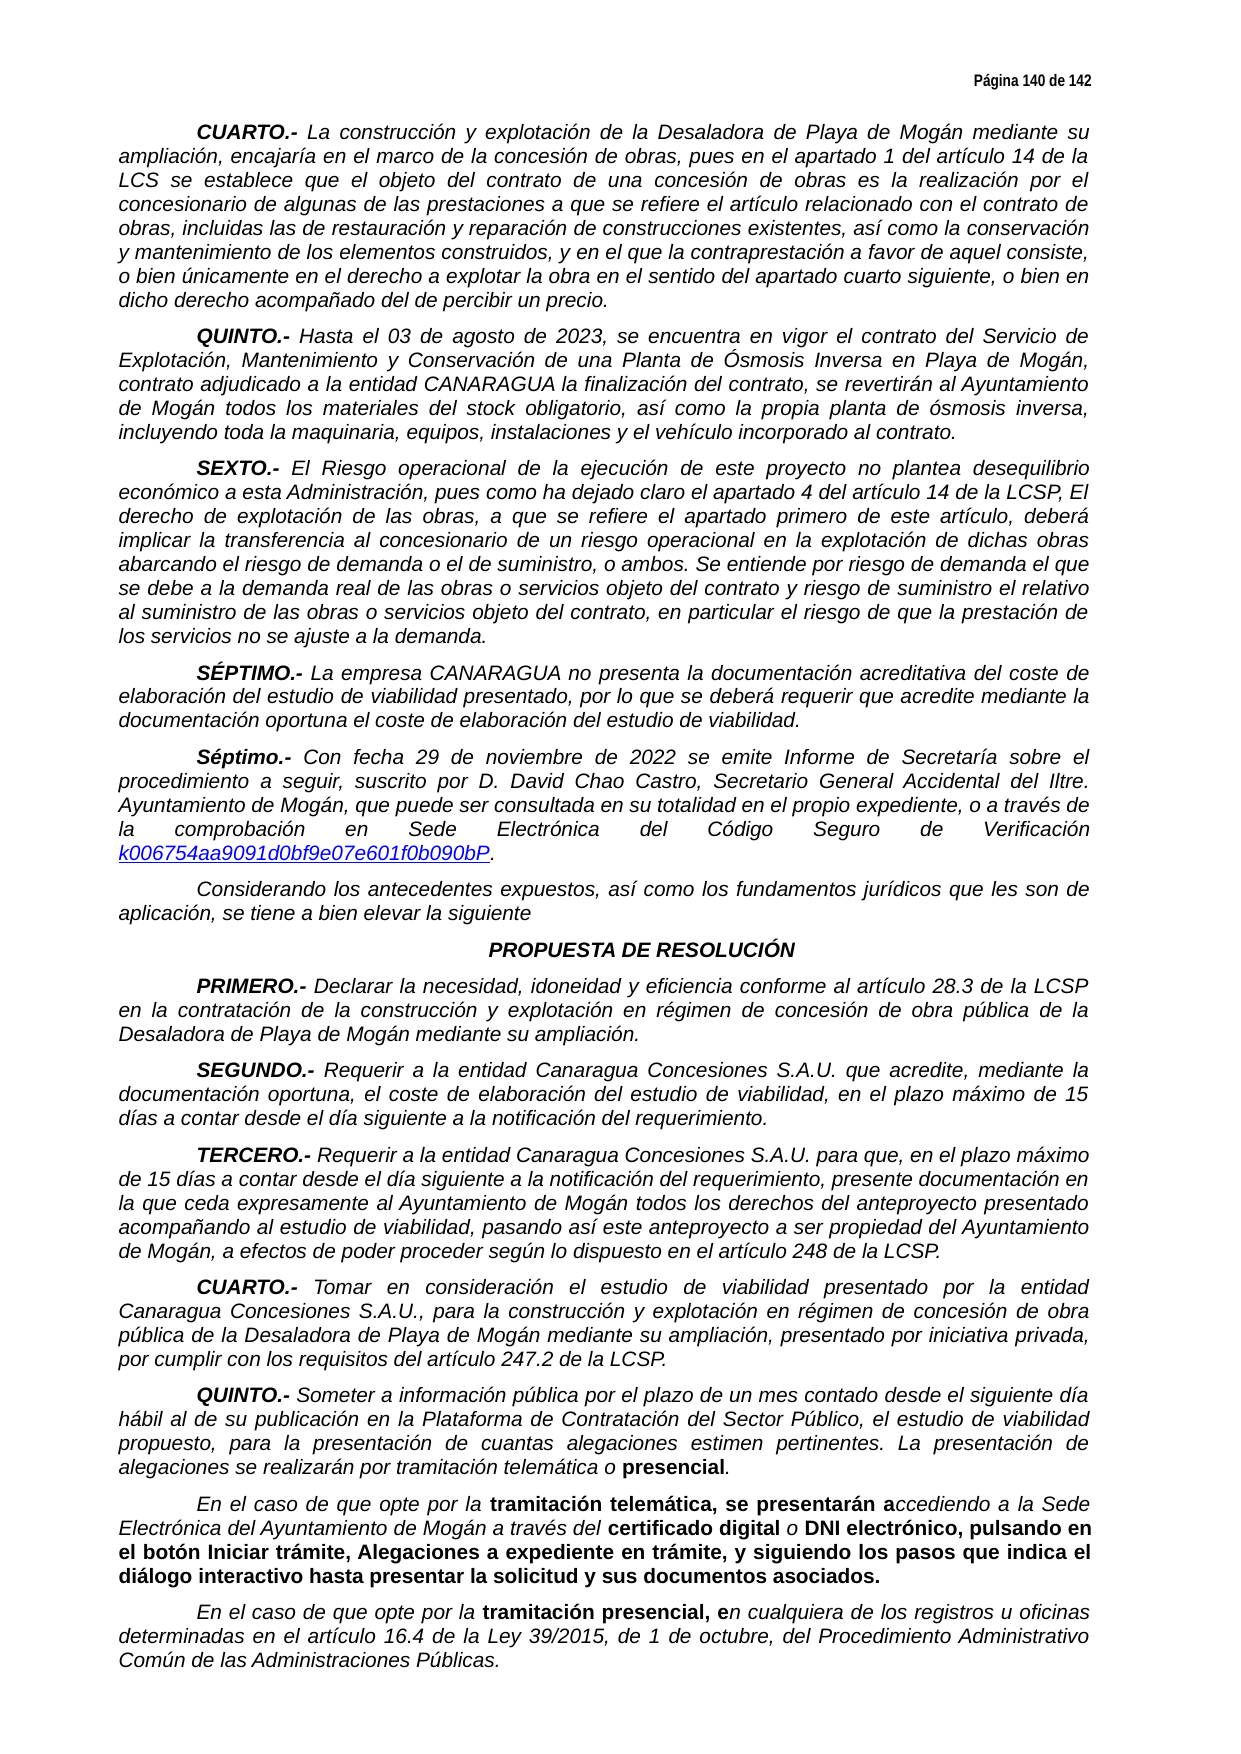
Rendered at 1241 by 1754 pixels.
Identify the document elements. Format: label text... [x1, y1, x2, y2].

text Considerando los antecedentes expuestos, así como los fundamentos jurídicos que les son de aplicación, se tiene a bien elevar la siguiente [118, 877, 1092, 925]
text En el caso de que opte por la tramitación presencial, en cualquiera de los registros u oficinas determinadas en el artículo 16.4 de la Ley 39/2015, de 1 de octubre, del Procedimiento Administrativo Común de las Administraciones Públicas. [118, 1600, 1092, 1672]
text Séptimo.- Con fecha 29 de noviembre de 2022 se emite Informe de Secretaría sobre el procedimiento a seguir, suscrito por D. David Chao Castro, Secretario General Accidental del Iltre. Ayuntamiento de Mogán, que puede ser consultada en su totalidad en el propio expediente, o a través de la comprobación en Sede Electrónica del Código Seguro de Verificación k006754aa9091d0bf9e07e601f0b090bP. [118, 745, 1092, 864]
text SEGUNDO.- Requerir a la entidad Canaragua Concesiones S.A.U. que acredite, mediante la documentación oportuna, el coste de elaboración del estudio de viabilidad, en el plazo máximo de 15 días a contar desde el día siguiente a la notificación del requerimiento. [118, 1058, 1092, 1130]
text En el caso de que opte por la tramitación telemática, se presentarán accediendo a la Sede Electrónica del Ayuntamiento de Mogán a través del certificado digital o DNI electrónico, pulsando en el botón Iniciar trámite, Alegaciones a expediente en trámite, y siguiendo los pasos que indica el diálogo interactivo hasta presentar la solicitud y sus documentos asociados. [118, 1492, 1092, 1587]
text TERCERO.- Requerir a la entidad Canaragua Concesiones S.A.U. para que, en el plazo máximo de 15 días a contar desde el día siguiente a la notificación del requerimiento, presente documentación en la que ceda expresamente al Ayuntamiento de Mogán todos los derechos del anteproyecto presentado acompañando al estudio de viabilidad, pasando así este anteproyecto a ser propiedad del Ayuntamiento de Mogán, a efectos de poder proceder según lo dispuesto en el artículo 248 de la LCSP. [118, 1143, 1092, 1262]
text SEXTO.- El Riesgo operacional de la ejecución de este proyecto no plantea desequilibrio económico a esta Administración, pues como ha dejado claro el apartado 4 del artículo 14 de la LCSP, El derecho de explotación de las obras, a que se refiere el apartado primero de este artículo, deberá implicar la transferencia al concesionario de un riesgo operacional en la explotación de dichas obras abarcando el riesgo de demanda o el de suministro, o ambos. Se entiende por riesgo de demanda el que se debe a la demanda real de las obras o servicios objeto del contrato y riesgo de suministro el relativo al suministro de las obras o servicios objeto del contrato, en particular el riesgo de que la prestación de los servicios no se ajuste a la demanda. [118, 456, 1092, 648]
text SÉPTIMO.- La empresa CANARAGUA no presenta la documentación acreditativa del coste de elaboración del estudio de viabilidad presentado, por lo que se deberá requerir que acredite mediante la documentación oportuna el coste de elaboración del estudio de viabilidad. [118, 660, 1092, 732]
text PROPUESTA DE RESOLUCIÓN [118, 937, 1092, 961]
text CUARTO.- La construcción y explotación de la Desaladora de Playa de Mogán mediante su ampliación, encajaría en el marco de la concesión de obras, pues en el apartado 1 del artículo 14 de la LCS se establece que el objeto del contrato de una concesión de obras es la realización por el concesionario de algunas de las prestaciones a que se refiere el artículo relacionado con el contrato de obras, incluidas las de restauración y reparación de construcciones existentes, así como la conservación y mantenimiento de los elementos construidos, y en el que la contraprestación a favor de aquel consiste, o bien únicamente en el derecho a explotar la obra en el sentido del apartado cuarto siguiente, o bien en dicho derecho acompañado del de percibir un precio. [118, 120, 1092, 311]
text QUINTO.- Hasta el 03 de agosto de 2023, se encuentra en vigor el contrato del Servicio de Explotación, Mantenimiento y Conservación de una Planta de Ósmosis Inversa en Playa de Mogán, contrato adjudicado a la entidad CANARAGUA la finalización del contrato, se revertirán al Ayuntamiento de Mogán todos los materiales del stock obligatorio, así como la propia planta de ósmosis inversa, incluyendo toda la maquinaria, equipos, instalaciones y el vehículo incorporado al contrato. [118, 324, 1092, 444]
text CUARTO.- Tomar en consideración el estudio de viabilidad presentado por la entidad Canaragua Concesiones S.A.U., para la construcción y explotación en régimen de concesión de obra pública de la Desaladora de Playa de Mogán mediante su ampliación, presentado por iniciativa privada, por cumplir con los requisitos del artículo 247.2 de la LCSP. [118, 1275, 1092, 1371]
text QUINTO.- Someter a información pública por el plazo de un mes contado desde el siguiente día hábil al de su publicación en la Plataforma de Contratación del Sector Público, el estudio de viabilidad propuesto, para la presentación de cuantas alegaciones estimen pertinentes. La presentación de alegaciones se realizarán por tramitación telemática o presencial. [118, 1383, 1092, 1479]
text PRIMERO.- Declarar la necesidad, idoneidad y eficiencia conforme al artículo 28.3 de la LCSP en la contratación de la construcción y explotación en régimen de concesión de obra pública de la Desaladora de Playa de Mogán mediante su ampliación. [118, 974, 1092, 1046]
